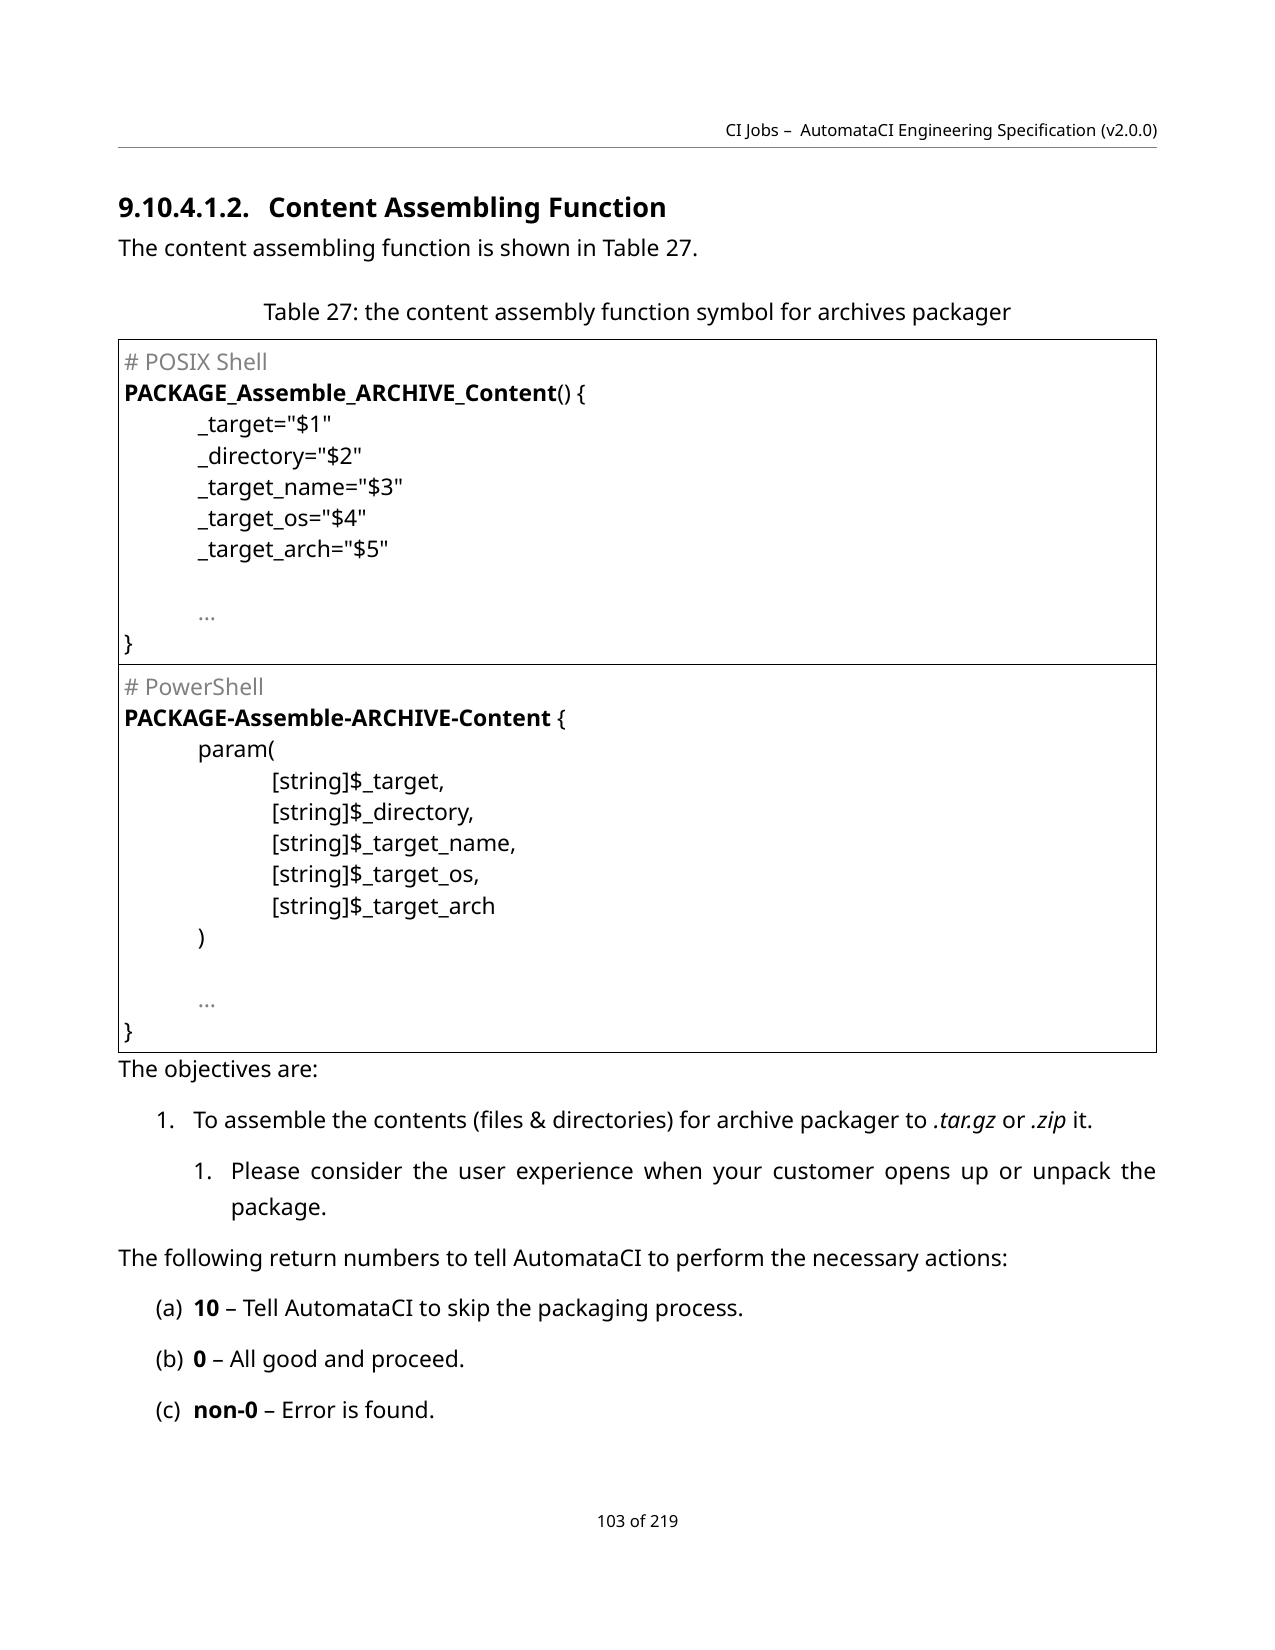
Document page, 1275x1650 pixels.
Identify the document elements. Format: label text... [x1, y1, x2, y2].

text Table 27: the content assembly function symbol for archives packager [118, 295, 1157, 327]
list 0 – All good and proceed. [156, 1343, 1157, 1374]
text The following return numbers to tell AutomataCI to perform the necessary actions: [118, 1241, 1157, 1273]
table_cell # PowerShell PACKAGE-Assemble-ARCHIVE-Content { param( [string]$_target, [string]$_directory, [string]$_target_name, [string]$_target_os, [string]$_target_arch ) … } [119, 665, 1156, 1052]
list Please consider the user experience when your customer opens up or unpack the package. [193, 1154, 1157, 1222]
list To assemble the contents (files & directories) for archive packager to .tar.gz or .zip it. [156, 1104, 1157, 1135]
list non-0 – Error is found. [156, 1394, 1157, 1426]
text The objectives are: [118, 1053, 1157, 1084]
table_header # POSIX Shell PACKAGE_Assemble_ARCHIVE_Content() { _target="$1" _directory="$2" _target_name="$3" _target_os="$4" _target_arch="$5" … } [119, 340, 1156, 664]
list 10 – Tell AutomataCI to skip the packaging process. [156, 1292, 1157, 1324]
subtitle Content Assembling Function [118, 189, 1157, 226]
text The content assembling function is shown in Table 27. [118, 232, 1157, 263]
